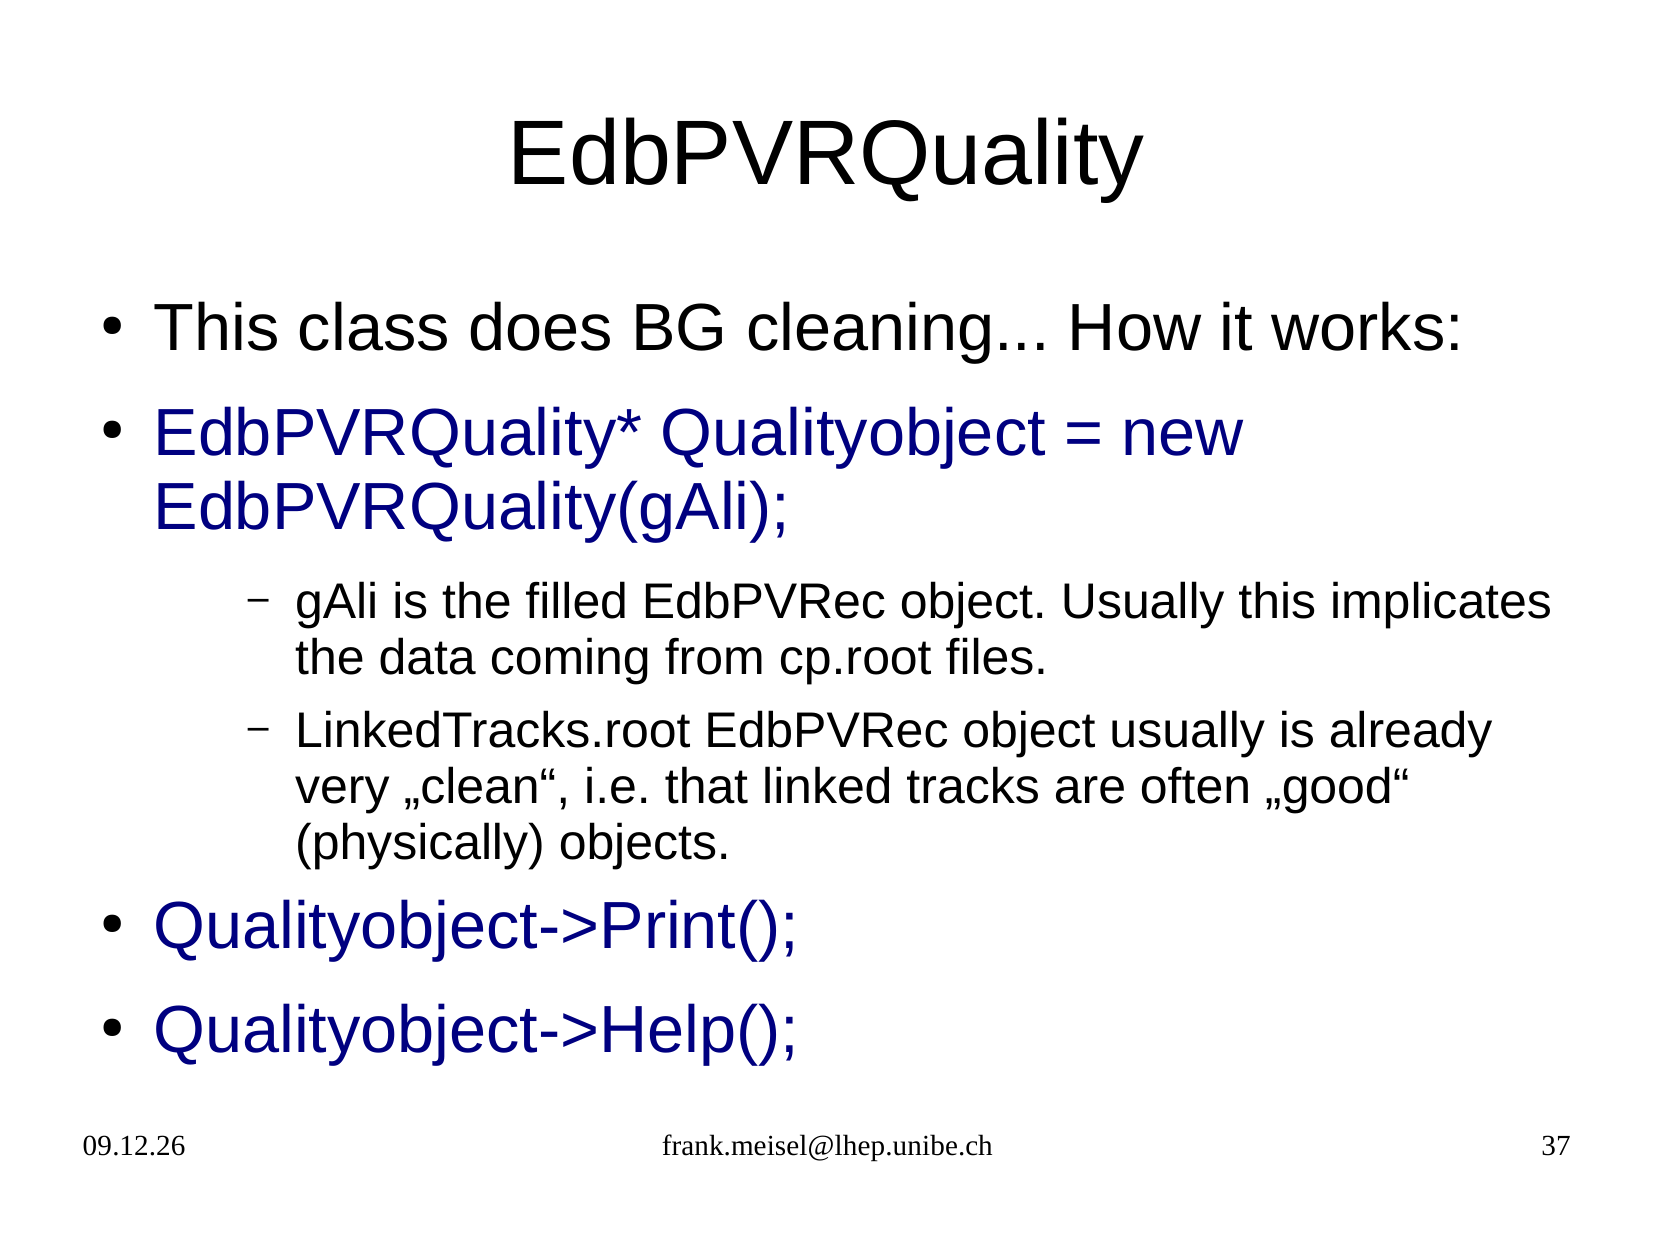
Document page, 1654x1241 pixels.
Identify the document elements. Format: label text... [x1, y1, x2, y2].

list This class does BG cleaning... How it works: EdbPVRQuality* Qualityobject = new EdbPVRQuality(gAli); gAli is the filled EdbPVRec object. Usually this implicates the data coming from cp.root files. LinkedTracks.root EdbPVRec object usually is already very „clean“, i.e. that linked tracks are often „good“ (physically) objects. Qualityobject->Print(); Qualityobject->Help(); [82, 290, 1571, 1109]
title EdbPVRQuality [82, 49, 1571, 257]
